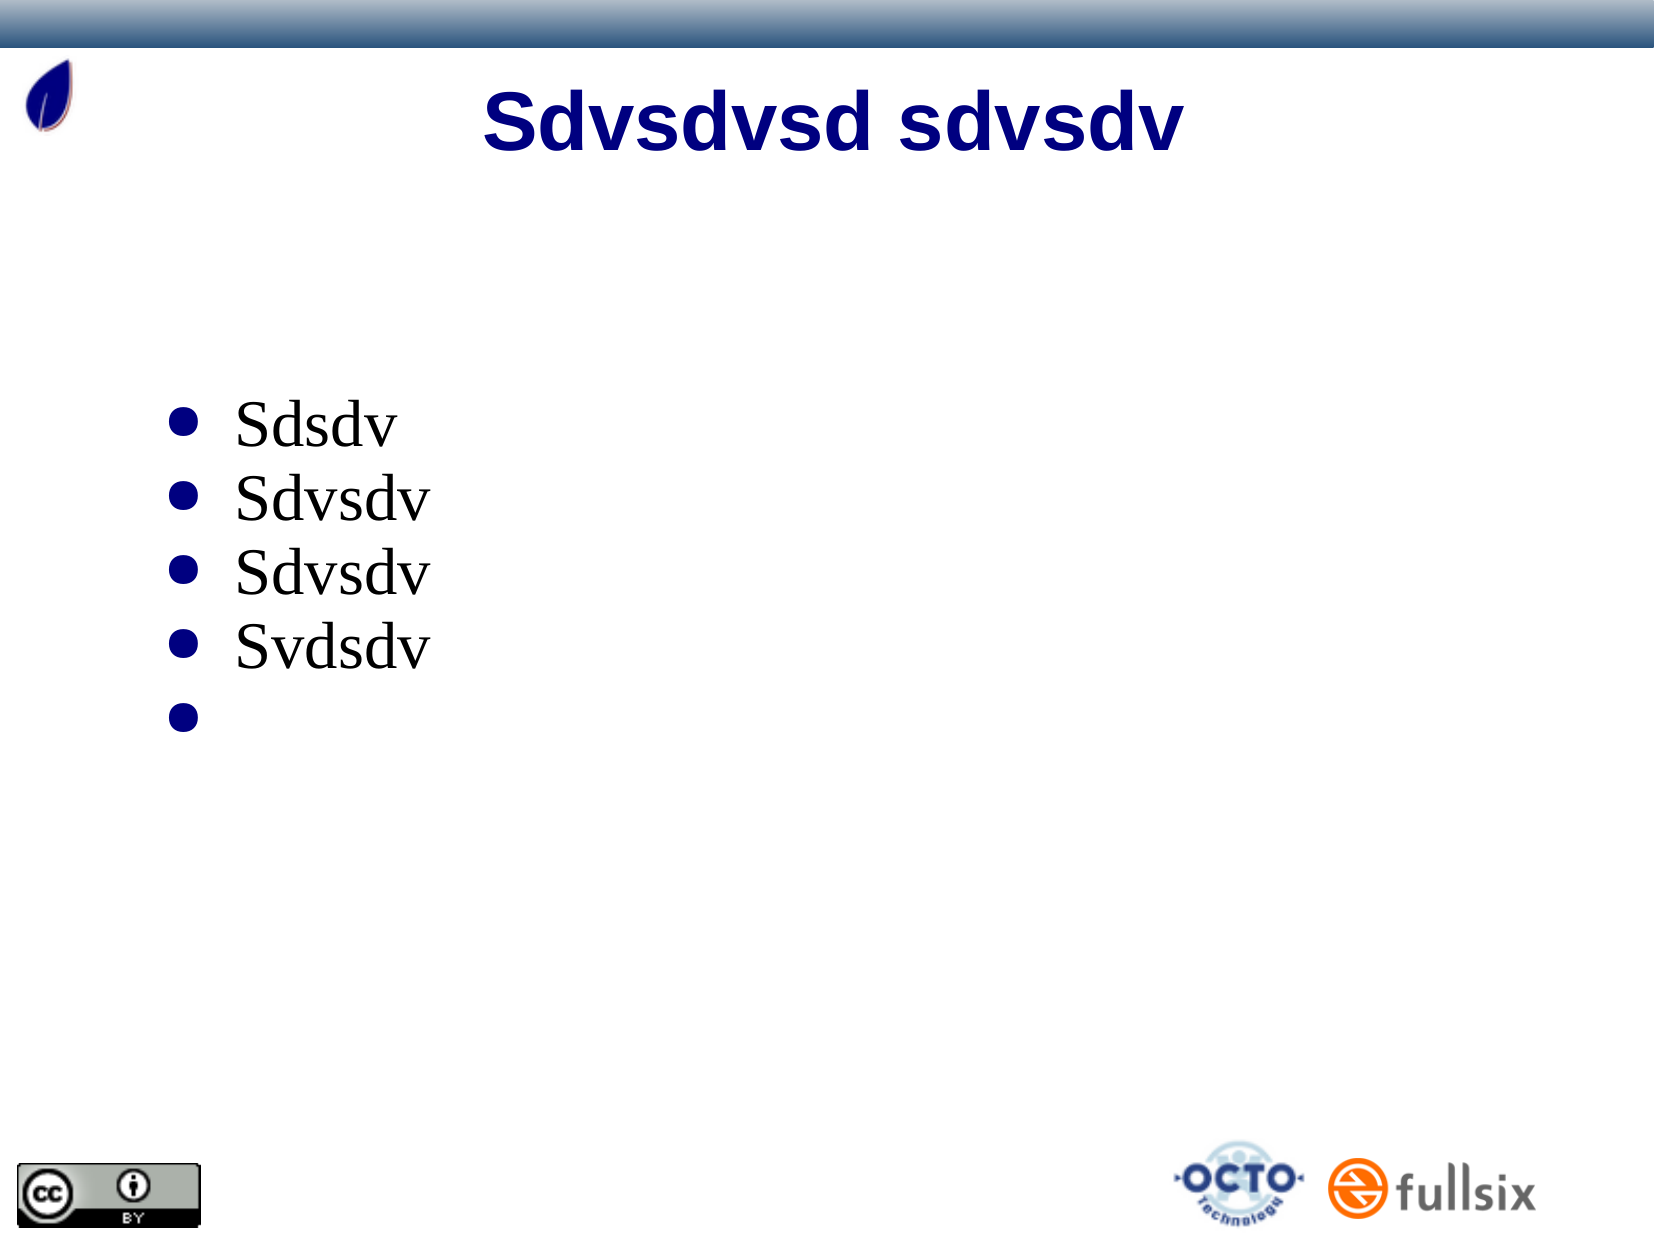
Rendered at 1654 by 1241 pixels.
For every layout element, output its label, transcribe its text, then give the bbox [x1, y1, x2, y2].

title Sdvsdvsd sdvsdv [156, 55, 1534, 188]
picture [1328, 1158, 1536, 1219]
picture [17, 1163, 201, 1228]
list Sdsdv Sdvsdv Sdvsdv Svdsdv [151, 387, 1532, 1169]
picture [14, 55, 89, 136]
picture [1166, 1169, 1313, 1235]
